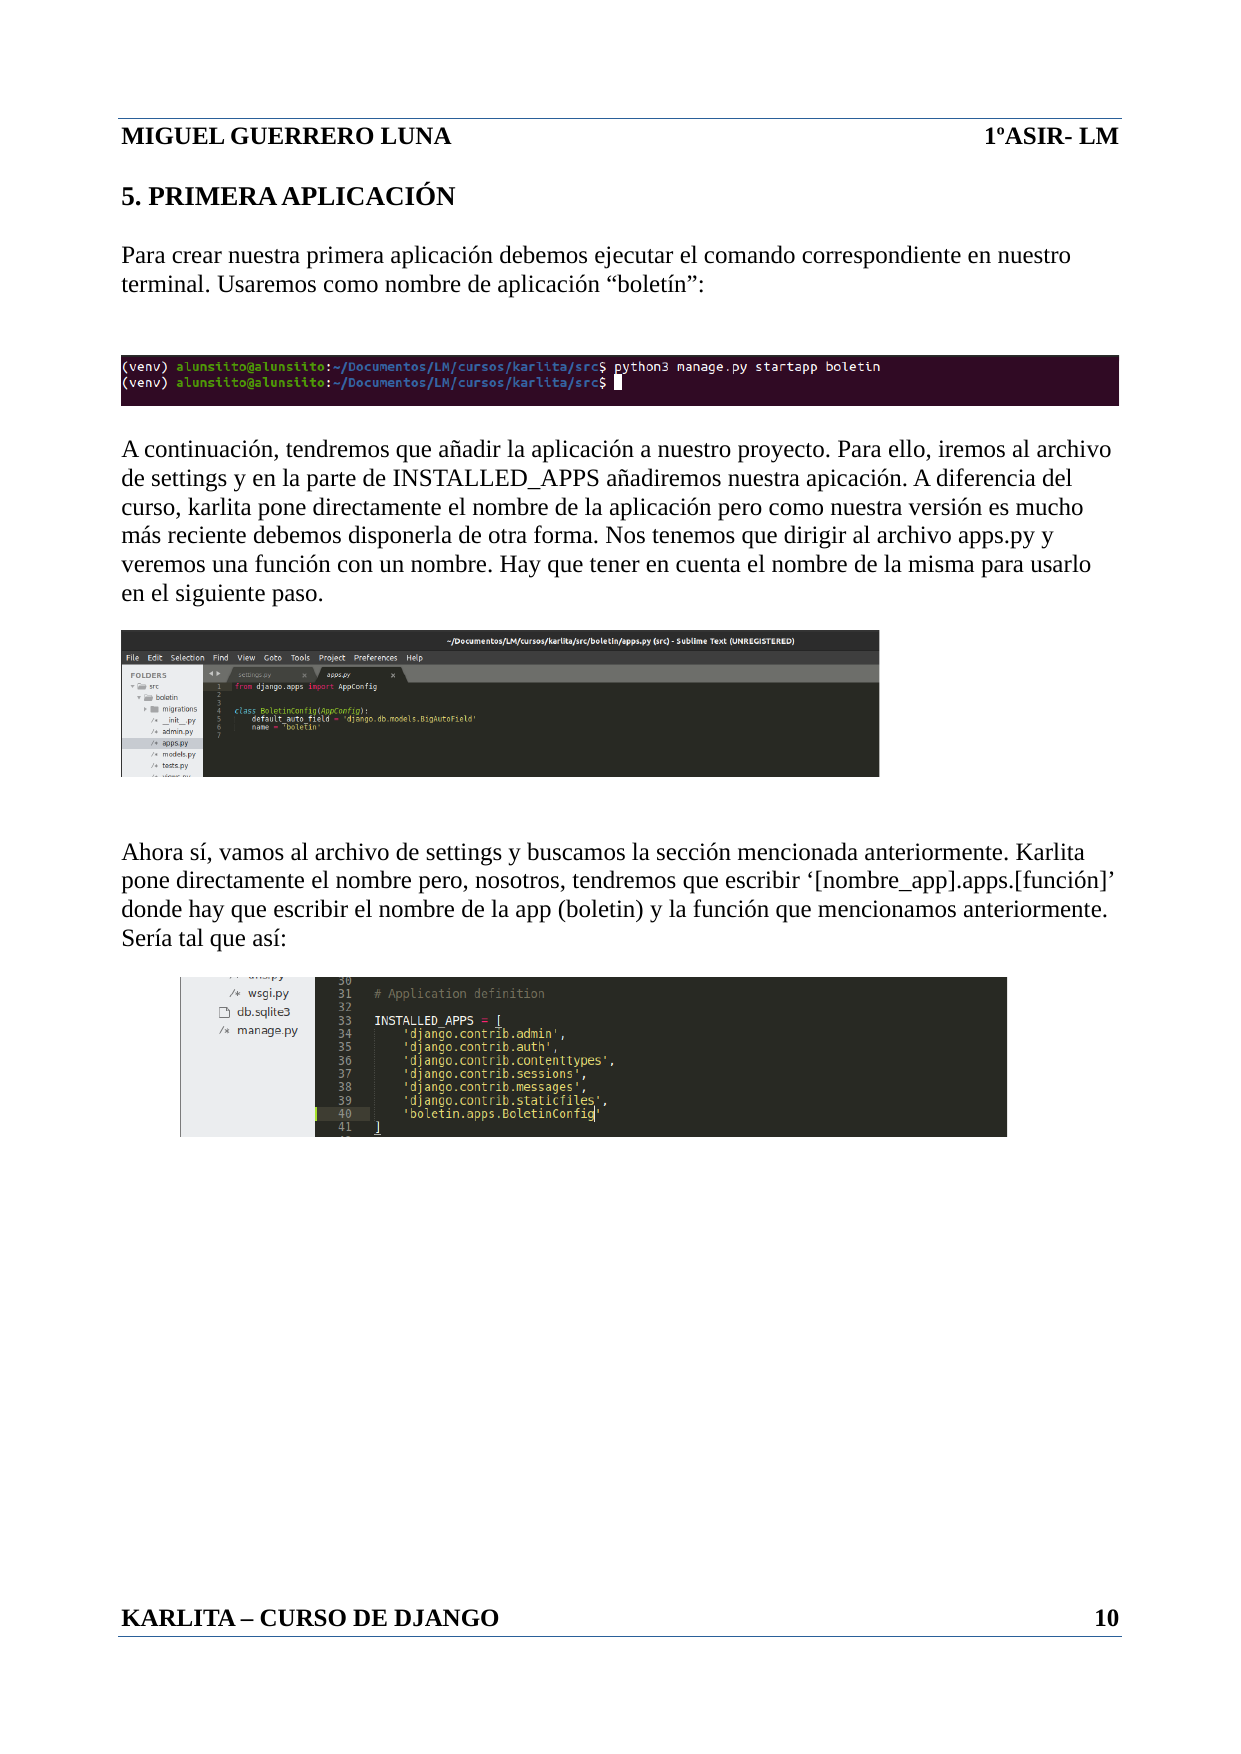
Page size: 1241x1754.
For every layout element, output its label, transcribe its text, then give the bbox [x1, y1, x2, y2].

text Para crear nuestra primera aplicación debemos ejecutar el comando correspondiente en nuestro terminal. Usaremos como nombre de aplicación “boletín”: [121, 240, 1119, 298]
text Ahora sí, vamos al archivo de settings y buscamos la sección mencionada anteriormente. Karlita pone directamente el nombre pero, nosotros, tendremos que escribir ‘[nombre_app].apps.[función]’ [121, 837, 1119, 894]
text A continuación, tendremos que añadir la aplicación a nuestro proyecto. Para ello, iremos al archivo de settings y en la parte de INSTALLED_APPS añadiremos nuestra apicación. A diferencia del curso, karlita pone directamente el nombre de la aplicación pero como nuestra versión es mucho más reciente debemos disponerla de otra forma. Nos tenemos que dirigir al archivo apps.py y veremos una función con un nombre. Hay que tener en cuenta el nombre de la misma para usarlo en el siguiente paso. [121, 434, 1119, 664]
text donde hay que escribir el nombre de la app (boletin) y la función que mencionamos anteriormente. Sería tal que así: [121, 894, 1119, 952]
text 5. PRIMERA APLICACIÓN [121, 180, 1119, 211]
picture [121, 355, 1120, 406]
